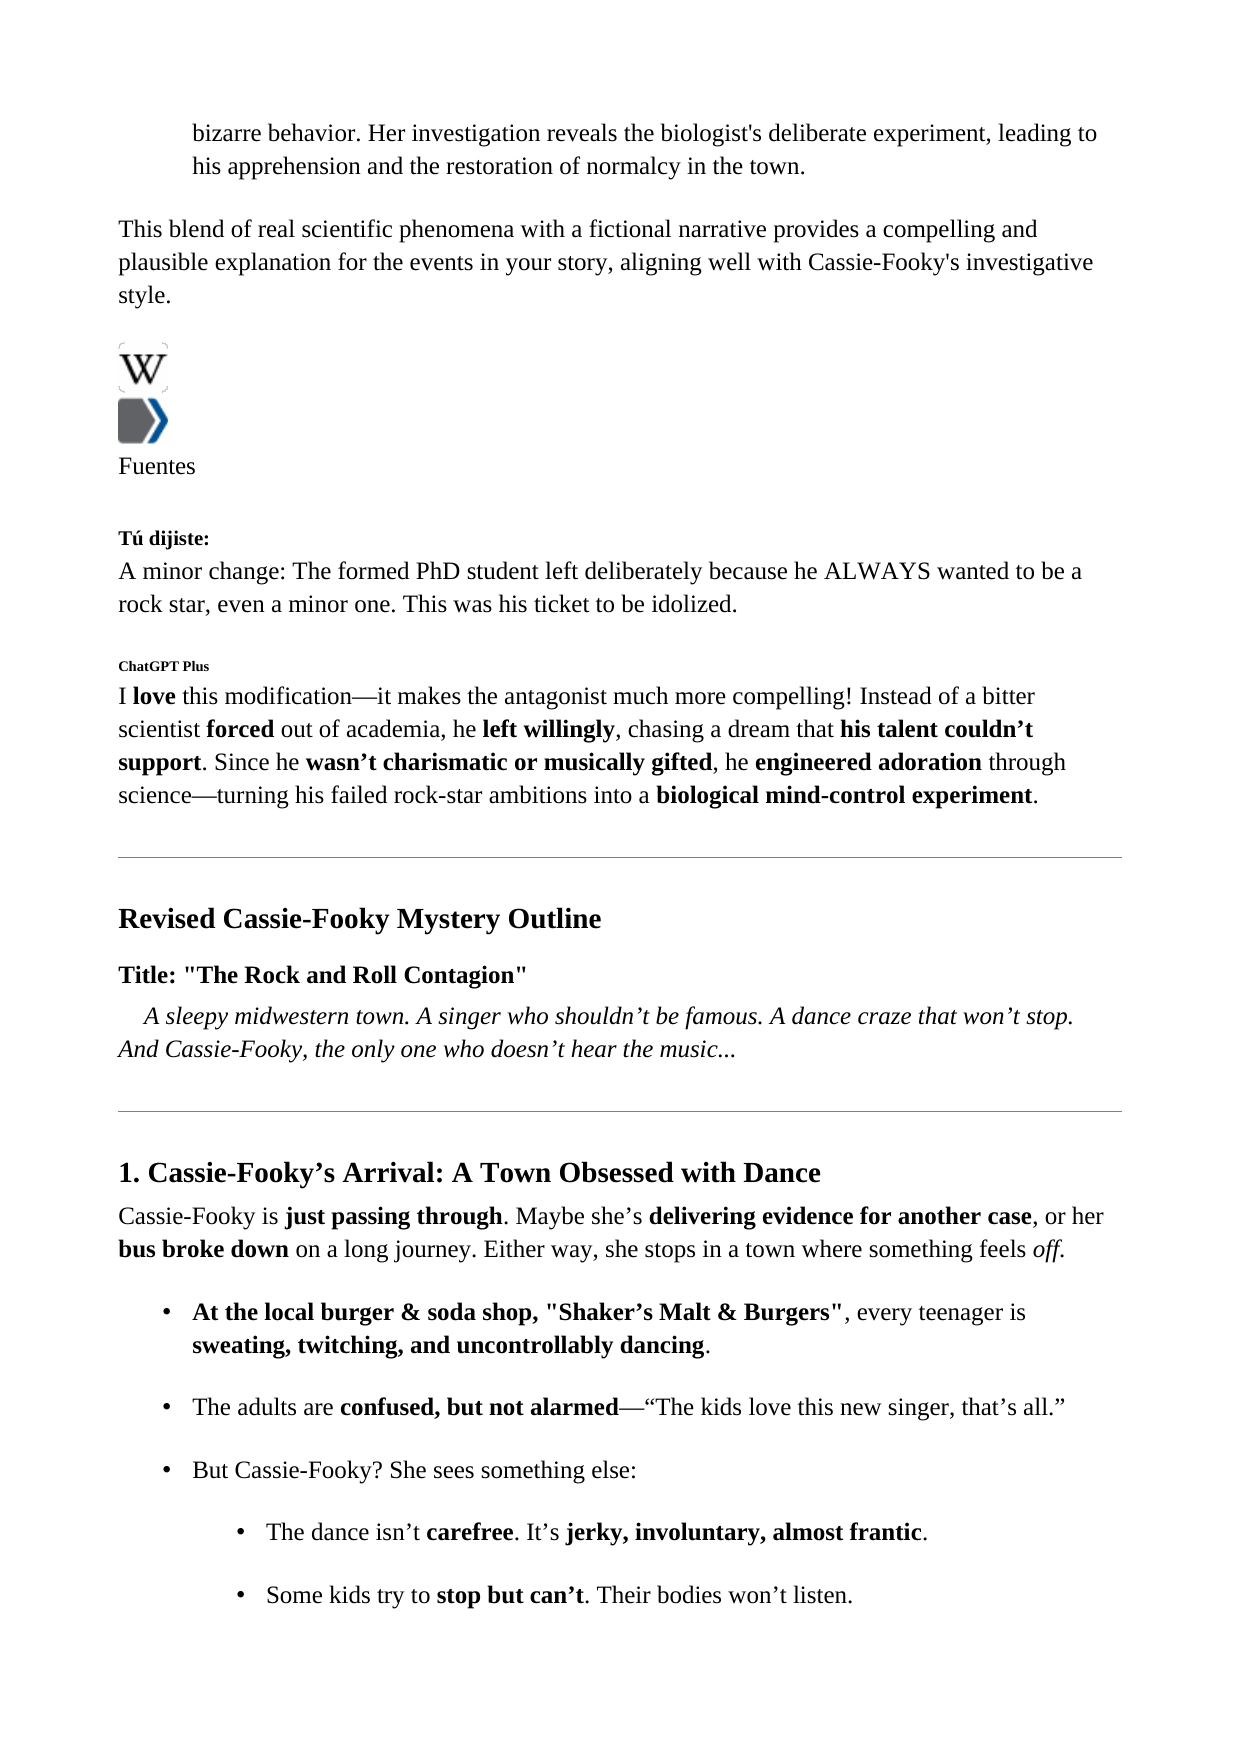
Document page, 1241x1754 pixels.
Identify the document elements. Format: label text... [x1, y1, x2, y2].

text Cassie-Fooky is just passing through. Maybe she’s delivering evidence for another case, or her bus broke down on a long journey. Either way, she stops in a town where something feels off. [118, 1201, 1122, 1263]
list The adults are confused, but not alarmed—“The kids love this new singer, that’s all.” [162, 1392, 1122, 1421]
list But Cassie-Fooky? She sees something else: [162, 1455, 1122, 1484]
subtitle Title: "The Rock and Roll Contagion" [118, 960, 1122, 988]
text A minor change: The formed PhD student left deliberately because he ALWAYS wanted to be a rock star, even a minor one. This was his ticket to be idolized. [118, 556, 1122, 618]
picture [118, 342, 169, 393]
text This blend of real scientific phenomena with a fictional narrative provides a compelling and plausible explanation for the events in your story, aligning well with Cassie-Fooky's investigative style. [118, 214, 1122, 308]
list Some kids try to stop but can’t. Their bodies won’t listen. [236, 1580, 1122, 1609]
list At the local burger & soda shop, "Shaker’s Malt & Burgers", every teenager is sweating, twitching, and uncontrollably dancing. [162, 1297, 1122, 1359]
subtitle 1. Cassie-Fooky’s Arrival: A Town Obsessed with Dance [118, 1155, 1122, 1189]
text 📍 A sleepy midwestern town. A singer who shouldn’t be famous. A dance craze that won’t stop. And Cassie-Fooky, the only one who doesn’t hear the music... [118, 1001, 1122, 1063]
list The dance isn’t carefree. It’s jerky, involuntary, almost frantic. [236, 1517, 1122, 1546]
text I love this modification—it makes the antagonist much more compelling! Instead of a bitter scientist forced out of academia, he left willingly, chasing a dream that his talent couldn’t support. Since he wasn’t charismatic or musically gifted, he engineered adoration through science—turning his failed rock-star ambitions into a biological mind-control experiment. [118, 681, 1122, 809]
subtitle Tú dijiste: [118, 526, 1122, 550]
text Fuentes [118, 451, 1122, 479]
subtitle ChatGPT Plus [118, 658, 1122, 674]
list bizarre behavior. Her investigation reveals the biologist's deliberate experiment, leading to his apprehension and the restoration of normalcy in the town. [162, 118, 1122, 180]
subtitle Revised Cassie-Fooky Mystery Outline [118, 901, 1122, 935]
picture [118, 396, 169, 447]
